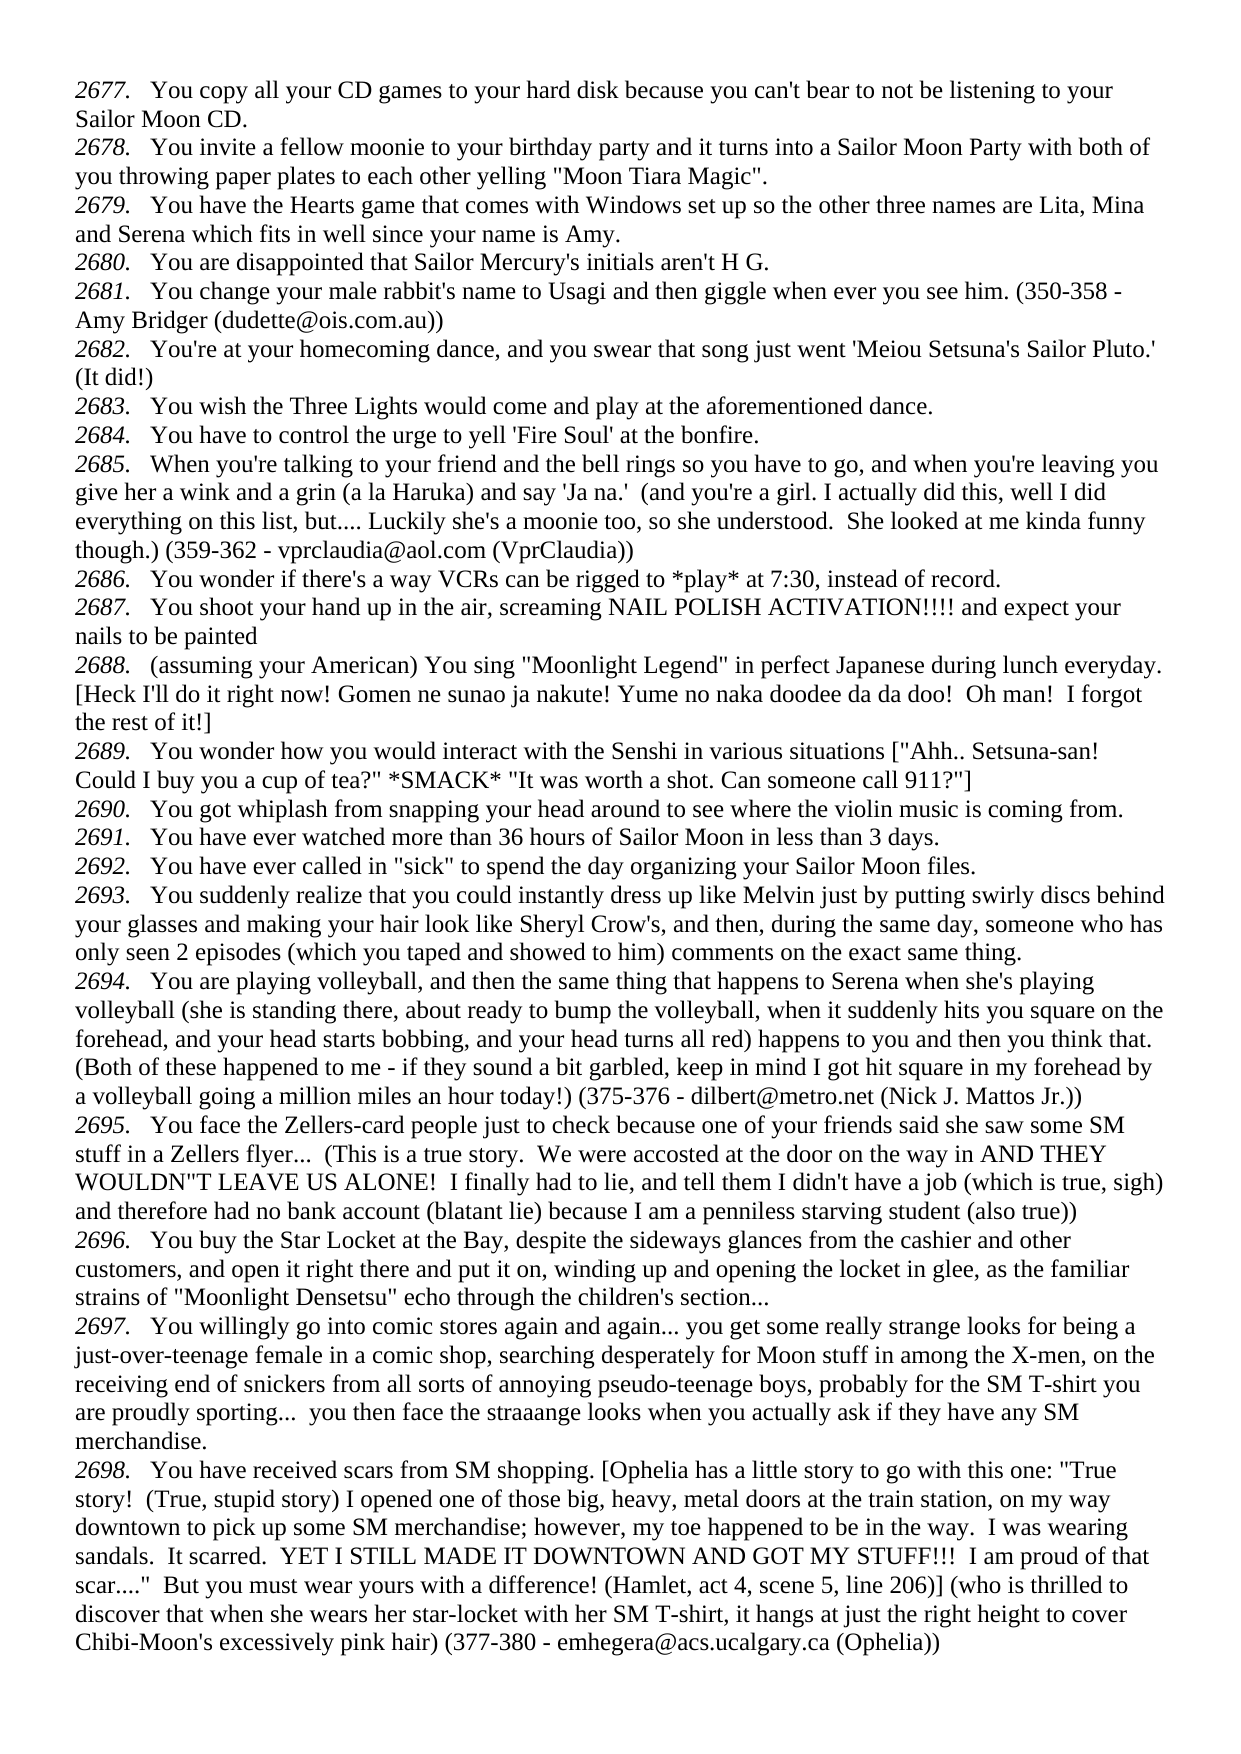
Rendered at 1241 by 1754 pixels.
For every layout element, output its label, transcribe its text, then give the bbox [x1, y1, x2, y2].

list You got whiplash from snapping your head around to see where the violin music is coming from. [75, 794, 1165, 822]
list You buy the Star Locket at the Bay, despite the sideways glances from the cashier and other customers, and open it right there and put it on, winding up and opening the locket in glee, as the familiar strains of "Moonlight Densetsu" echo through the children's section... [75, 1225, 1165, 1311]
list You have received scars from SM shopping. [Ophelia has a little story to go with this one: "True story! (True, stupid story) I opened one of those big, heavy, metal doors at the train station, on my way downtown to pick up some SM merchandise; however, my toe happened to be in the way. I was wearing sandals. It scarred. YET I STILL MADE IT DOWNTOWN AND GOT MY STUFF!!! I am proud of that scar...." But you must wear yours with a difference! (Hamlet, act 4, scene 5, line 206)] (who is thrilled to discover that when she wears her star-locket with her SM T-shirt, it hangs at just the right height to cover Chibi-Moon's excessively pink hair) (377-380 - emhegera@acs.ucalgary.ca (Ophelia)) [75, 1455, 1165, 1656]
list (assuming your American) You sing "Moonlight Legend" in perfect Japanese during lunch everyday. [Heck I'll do it right now! Gomen ne sunao ja nakute! Yume no naka doodee da da doo! Oh man! I forgot the rest of it!] [75, 650, 1165, 736]
list You have ever called in "sick" to spend the day organizing your Sailor Moon files. [75, 851, 1165, 880]
list You're at your homecoming dance, and you swear that song just went 'Meiou Setsuna's Sailor Pluto.' (It did!) [75, 334, 1165, 391]
list You face the Zellers-card people just to check because one of your friends said she saw some SM stuff in a Zellers flyer... (This is a true story. We were accosted at the door on the way in AND THEY WOULDN"T LEAVE US ALONE! I finally had to lie, and tell them I didn't have a job (which is true, sigh) and therefore had no bank account (blatant lie) because I am a penniless starving student (also true)) [75, 1110, 1165, 1225]
list You change your male rabbit's name to Usagi and then giggle when ever you see him. (350-358 - Amy Bridger (dudette@ois.com.au)) [75, 276, 1165, 334]
list You are disappointed that Sailor Mercury's initials aren't H G. [75, 247, 1165, 276]
list You are playing volleyball, and then the same thing that happens to Serena when she's playing volleyball (she is standing there, about ready to bump the volleyball, when it suddenly hits you square on the forehead, and your head starts bobbing, and your head turns all red) happens to you and then you think that. (Both of these happened to me - if they sound a bit garbled, keep in mind I got hit square in my forehead by a volleyball going a million miles an hour today!) (375-376 - dilbert@metro.net (Nick J. Mattos Jr.)) [75, 966, 1165, 1110]
list You suddenly realize that you could instantly dress up like Melvin just by putting swirly discs behind your glasses and making your hair look like Sheryl Crow's, and then, during the same day, someone who has only seen 2 episodes (which you taped and showed to him) comments on the exact same thing. [75, 880, 1165, 966]
list You have the Hearts game that comes with Windows set up so the other three names are Lita, Mina and Serena which fits in well since your name is Amy. [75, 190, 1165, 247]
list You willingly go into comic stores again and again... you get some really strange looks for being a just-over-teenage female in a comic shop, searching desperately for Moon stuff in among the X-men, on the receiving end of snickers from all sorts of annoying pseudo-teenage boys, probably for the SM T-shirt you are proudly sporting... you then face the straaange looks when you actually ask if they have any SM merchandise. [75, 1311, 1165, 1455]
list You have ever watched more than 36 hours of Sailor Moon in less than 3 days. [75, 822, 1165, 851]
list You invite a fellow moonie to your birthday party and it turns into a Sailor Moon Party with both of you throwing paper plates to each other yelling "Moon Tiara Magic". [75, 132, 1165, 190]
list You wonder if there's a way VCRs can be rigged to *play* at 7:30, instead of record. [75, 564, 1165, 592]
list You shoot your hand up in the air, screaming NAIL POLISH ACTIVATION!!!! and expect your nails to be painted [75, 592, 1165, 650]
list You wish the Three Lights would come and play at the aforementioned dance. [75, 391, 1165, 420]
list When you're talking to your friend and the bell rings so you have to go, and when you're leaving you give her a wink and a grin (a la Haruka) and say 'Ja na.' (and you're a girl. I actually did this, well I did everything on this list, but.... Luckily she's a moonie too, so she understood. She looked at me kinda funny though.) (359-362 - vprclaudia@aol.com (VprClaudia)) [75, 449, 1165, 564]
list You copy all your CD games to your hard disk because you can't bear to not be listening to your Sailor Moon CD. [75, 75, 1165, 132]
list You wonder how you would interact with the Senshi in various situations ["Ahh.. Setsuna-san! Could I buy you a cup of tea?" *SMACK* "It was worth a shot. Can someone call 911?"] [75, 736, 1165, 794]
list You have to control the urge to yell 'Fire Soul' at the bonfire. [75, 420, 1165, 449]
